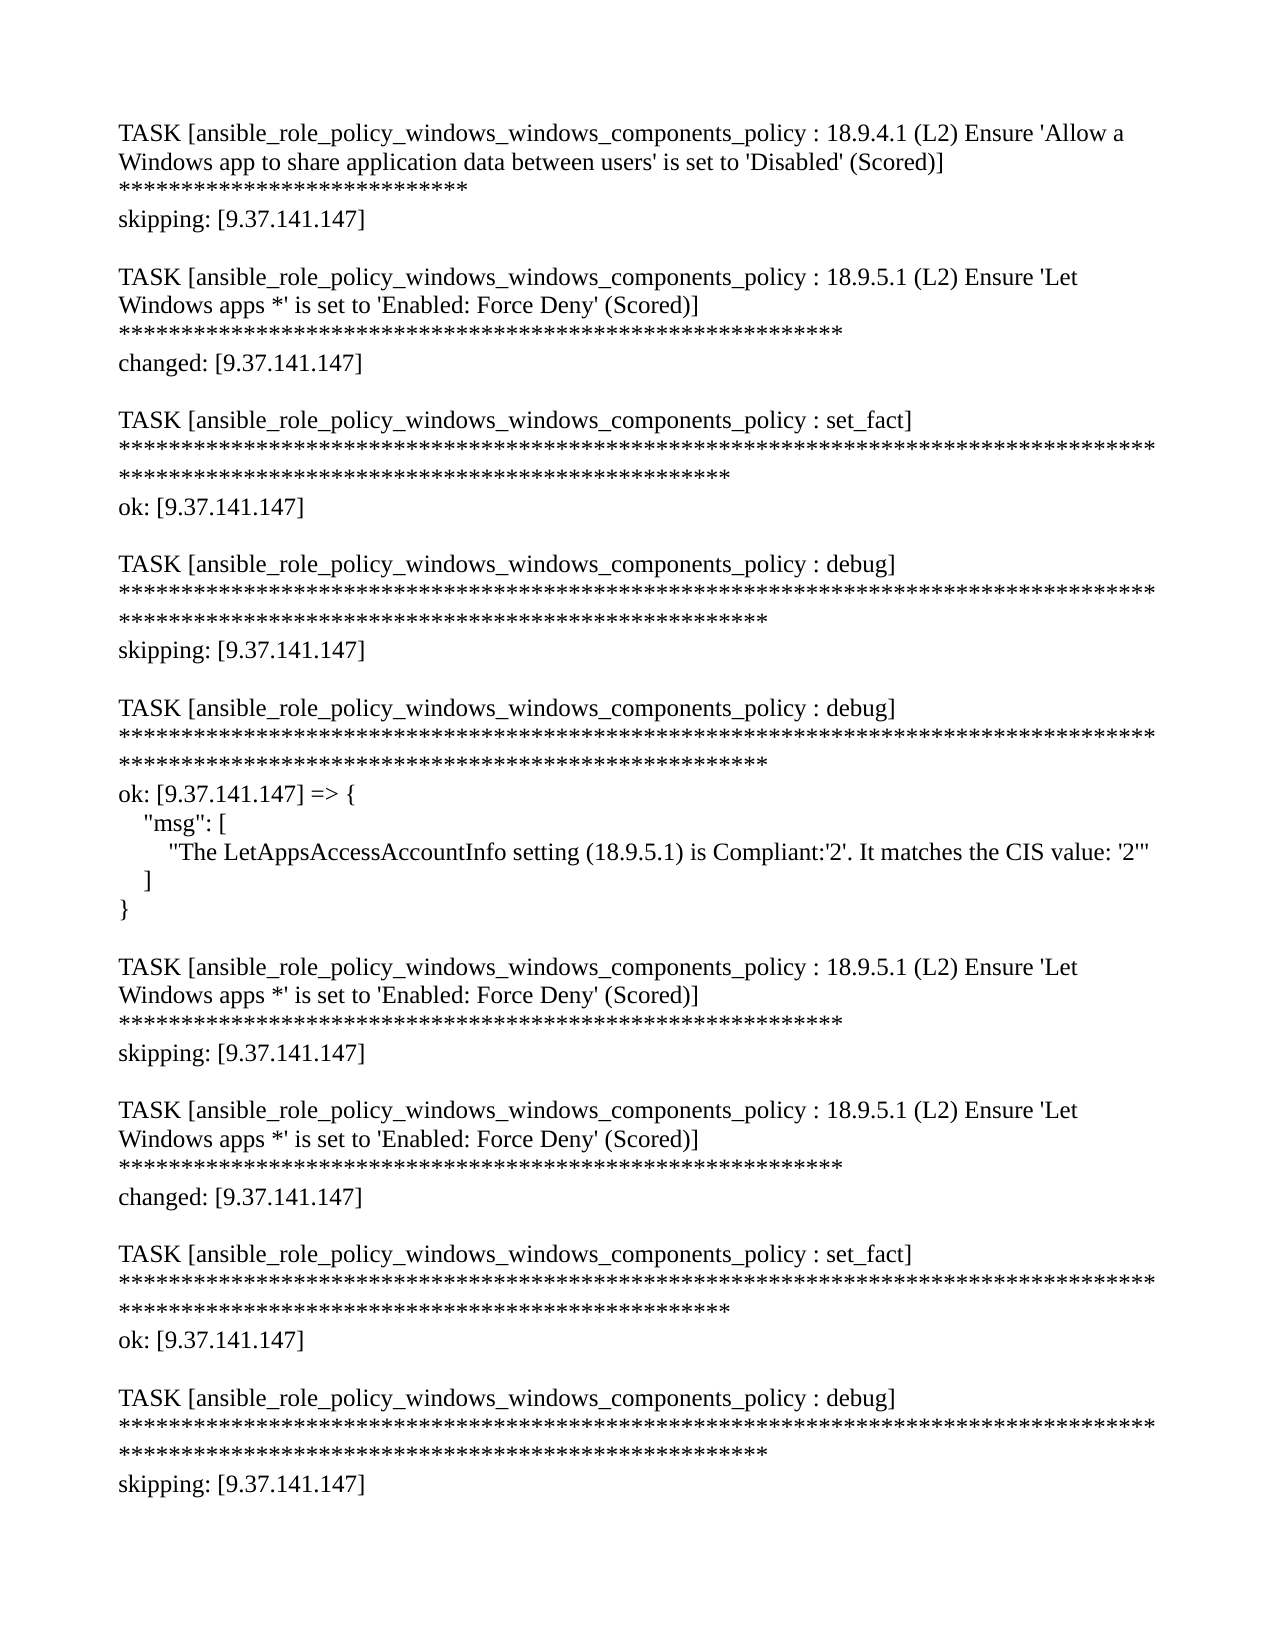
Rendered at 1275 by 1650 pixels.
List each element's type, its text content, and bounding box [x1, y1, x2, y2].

text skipping: [9.37.141.147] [118, 204, 1157, 233]
text TASK [ansible_role_policy_windows_windows_components_policy : set_fact] ************************************************************************************************************************************ [118, 1239, 1157, 1326]
text ok: [9.37.141.147] => { [118, 779, 1157, 808]
text changed: [9.37.141.147] [118, 1182, 1157, 1211]
text TASK [ansible_role_policy_windows_windows_components_policy : 18.9.4.1 (L2) Ensure 'Allow a Windows app to share application data between users' is set to 'Disabled' (Scored)] **************************** [118, 118, 1157, 204]
text ok: [9.37.141.147] [118, 1326, 1157, 1354]
text TASK [ansible_role_policy_windows_windows_components_policy : debug] *************************************************************************************************************************************** [118, 1383, 1157, 1469]
text TASK [ansible_role_policy_windows_windows_components_policy : debug] *************************************************************************************************************************************** [118, 549, 1157, 636]
text } [118, 894, 1157, 923]
text TASK [ansible_role_policy_windows_windows_components_policy : 18.9.5.1 (L2) Ensure 'Let Windows apps *' is set to 'Enabled: Force Deny' (Scored)] ********************************************************** [118, 262, 1157, 348]
text TASK [ansible_role_policy_windows_windows_components_policy : debug] *************************************************************************************************************************************** [118, 693, 1157, 779]
text TASK [ansible_role_policy_windows_windows_components_policy : 18.9.5.1 (L2) Ensure 'Let Windows apps *' is set to 'Enabled: Force Deny' (Scored)] ********************************************************** [118, 952, 1157, 1038]
text "The LetAppsAccessAccountInfo setting (18.9.5.1) is Compliant:'2'. It matches the CIS value: '2'" [118, 837, 1157, 866]
text TASK [ansible_role_policy_windows_windows_components_policy : set_fact] ************************************************************************************************************************************ [118, 406, 1157, 492]
text TASK [ansible_role_policy_windows_windows_components_policy : 18.9.5.1 (L2) Ensure 'Let Windows apps *' is set to 'Enabled: Force Deny' (Scored)] ********************************************************** [118, 1096, 1157, 1182]
text skipping: [9.37.141.147] [118, 1038, 1157, 1067]
text "msg": [ [118, 808, 1157, 837]
text ok: [9.37.141.147] [118, 492, 1157, 521]
text ] [118, 866, 1157, 894]
text skipping: [9.37.141.147] [118, 636, 1157, 664]
text skipping: [9.37.141.147] [118, 1469, 1157, 1498]
text changed: [9.37.141.147] [118, 348, 1157, 377]
